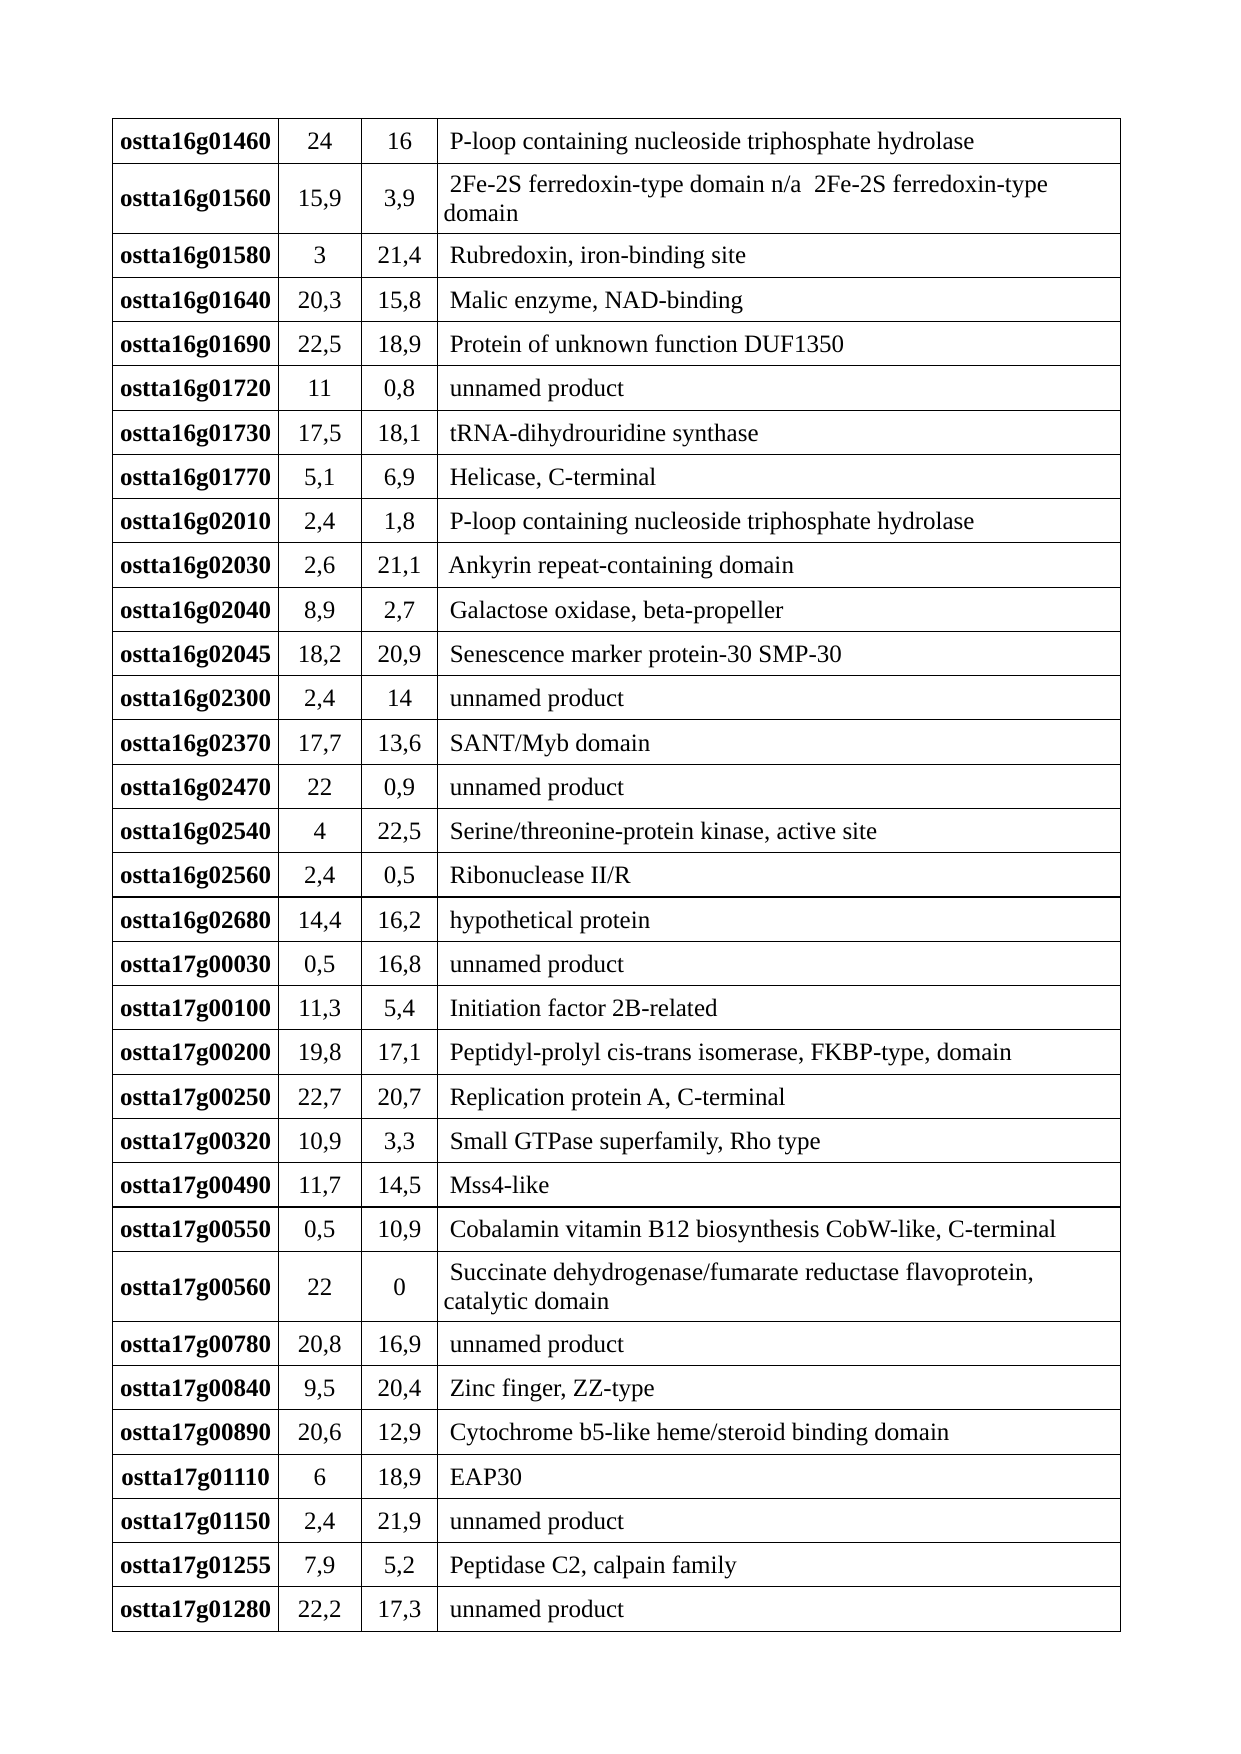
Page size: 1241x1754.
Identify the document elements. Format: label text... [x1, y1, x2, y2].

table_cell ostta17g00840 [113, 1366, 278, 1409]
table_cell ostta17g00780 [113, 1322, 278, 1365]
table_cell 0,5 [279, 942, 361, 985]
table_cell Succinate dehydrogenase/fumarate reductase flavoprotein, catalytic domain [438, 1252, 1120, 1321]
table_cell ostta17g01110 [113, 1455, 278, 1498]
table_cell 2Fe-2S ferredoxin-type domain n/a 2Fe-2S ferredoxin-type domain [438, 164, 1120, 232]
table_cell 17,3 [362, 1587, 437, 1631]
table_cell 0,9 [362, 765, 437, 808]
table_cell 2,4 [279, 676, 361, 719]
table_cell Initiation factor 2B-related [438, 986, 1120, 1029]
table_cell ostta16g01730 [113, 411, 278, 454]
table_cell Peptidyl-prolyl cis-trans isomerase, FKBP-type, domain [438, 1030, 1120, 1073]
table_cell 3,3 [362, 1119, 437, 1162]
table_cell 4 [279, 809, 361, 852]
table_cell ostta16g02540 [113, 809, 278, 852]
table_cell 17,1 [362, 1030, 437, 1073]
table_cell ostta16g01770 [113, 455, 278, 498]
table_cell ostta16g02300 [113, 676, 278, 719]
table_cell Galactose oxidase, beta-propeller [438, 588, 1120, 631]
table_cell 5,4 [362, 986, 437, 1029]
table_cell 2,4 [279, 1499, 361, 1542]
table_cell 12,9 [362, 1410, 437, 1453]
table_cell 16,9 [362, 1322, 437, 1365]
table_cell 5,2 [362, 1543, 437, 1586]
table_cell 2,6 [279, 543, 361, 587]
table_cell 16,8 [362, 942, 437, 985]
table_cell 18,9 [362, 322, 437, 365]
table_cell Zinc finger, ZZ-type [438, 1366, 1120, 1409]
table_cell EAP30 [438, 1455, 1120, 1498]
table_cell 20,4 [362, 1366, 437, 1409]
table_cell P-loop containing nucleoside triphosphate hydrolase [438, 499, 1120, 542]
table_cell 10,9 [279, 1119, 361, 1162]
table_cell Serine/threonine-protein kinase, active site [438, 809, 1120, 852]
table_cell ostta17g00550 [113, 1208, 278, 1251]
table_cell Malic enzyme, NAD-binding [438, 278, 1120, 321]
table_cell 2,4 [279, 853, 361, 896]
table_cell 22,7 [279, 1075, 361, 1118]
table_cell 17,5 [279, 411, 361, 454]
table_cell 10,9 [362, 1208, 437, 1251]
table_cell 0,8 [362, 366, 437, 409]
table_cell 14,5 [362, 1163, 437, 1206]
table_cell Small GTPase superfamily, Rho type [438, 1119, 1120, 1162]
table_cell 17,7 [279, 720, 361, 764]
table_cell unnamed product [438, 1587, 1120, 1631]
table_cell Cobalamin vitamin B12 biosynthesis CobW-like, C-terminal [438, 1208, 1120, 1251]
table_cell 11,7 [279, 1163, 361, 1206]
table_cell ostta17g00200 [113, 1030, 278, 1073]
table_cell 15,9 [279, 164, 361, 232]
table_cell ostta16g01640 [113, 278, 278, 321]
table_cell ostta17g01150 [113, 1499, 278, 1542]
table_cell Replication protein A, C-terminal [438, 1075, 1120, 1118]
table_cell Senescence marker protein-30 SMP-30 [438, 632, 1120, 675]
table_cell ostta16g01580 [113, 234, 278, 277]
table_cell 6 [279, 1455, 361, 1498]
table_cell ostta16g02040 [113, 588, 278, 631]
table_cell ostta16g02045 [113, 632, 278, 675]
table_cell 14,4 [279, 898, 361, 941]
table_cell 15,8 [362, 278, 437, 321]
table_cell 1,8 [362, 499, 437, 542]
table_cell unnamed product [438, 366, 1120, 409]
table_cell Peptidase C2, calpain family [438, 1543, 1120, 1586]
table_cell 18,2 [279, 632, 361, 675]
table_cell ostta16g02680 [113, 898, 278, 941]
table_cell 0,5 [279, 1208, 361, 1251]
table_cell 22,2 [279, 1587, 361, 1631]
table_cell ostta16g01460 [113, 119, 278, 162]
table_cell 21,4 [362, 234, 437, 277]
table_cell 18,9 [362, 1455, 437, 1498]
table_cell Mss4-like [438, 1163, 1120, 1206]
table_cell 0 [362, 1252, 437, 1321]
table_cell ostta17g00890 [113, 1410, 278, 1453]
table_cell 16,2 [362, 898, 437, 941]
table_cell 6,9 [362, 455, 437, 498]
table_cell 19,8 [279, 1030, 361, 1073]
table_cell ostta17g00250 [113, 1075, 278, 1118]
table_cell 11,3 [279, 986, 361, 1029]
table_cell Rubredoxin, iron-binding site [438, 234, 1120, 277]
table_cell ostta16g01690 [113, 322, 278, 365]
table_cell ostta17g00560 [113, 1252, 278, 1321]
table_cell ostta16g01560 [113, 164, 278, 232]
table_cell ostta17g00490 [113, 1163, 278, 1206]
table_cell 3,9 [362, 164, 437, 232]
table_cell 14 [362, 676, 437, 719]
table_cell ostta17g01280 [113, 1587, 278, 1631]
table_cell unnamed product [438, 1499, 1120, 1542]
table_cell Ribonuclease II/R [438, 853, 1120, 896]
table_cell 13,6 [362, 720, 437, 764]
table_cell Protein of unknown function DUF1350 [438, 322, 1120, 365]
table_cell Cytochrome b5-like heme/steroid binding domain [438, 1410, 1120, 1453]
table_cell 21,1 [362, 543, 437, 587]
table_cell 8,9 [279, 588, 361, 631]
table_cell SANT/Myb domain [438, 720, 1120, 764]
table_cell unnamed product [438, 676, 1120, 719]
table_cell unnamed product [438, 942, 1120, 985]
table_cell 9,5 [279, 1366, 361, 1409]
table_cell ostta16g01720 [113, 366, 278, 409]
table_cell 20,9 [362, 632, 437, 675]
table_cell 20,7 [362, 1075, 437, 1118]
table_cell tRNA-dihydrouridine synthase [438, 411, 1120, 454]
table_cell 11 [279, 366, 361, 409]
table_cell 20,3 [279, 278, 361, 321]
table_cell ostta16g02560 [113, 853, 278, 896]
table_cell 20,8 [279, 1322, 361, 1365]
table_cell 16 [362, 119, 437, 162]
table_cell 22 [279, 1252, 361, 1321]
table_cell 5,1 [279, 455, 361, 498]
table_cell ostta17g00320 [113, 1119, 278, 1162]
table_cell ostta17g00100 [113, 986, 278, 1029]
table_cell 22,5 [279, 322, 361, 365]
table_cell unnamed product [438, 1322, 1120, 1365]
table_cell 2,4 [279, 499, 361, 542]
table_cell 2,7 [362, 588, 437, 631]
table_cell ostta17g01255 [113, 1543, 278, 1586]
table_cell 20,6 [279, 1410, 361, 1453]
table_cell 22 [279, 765, 361, 808]
table_cell hypothetical protein [438, 898, 1120, 941]
table_cell 7,9 [279, 1543, 361, 1586]
table_cell ostta17g00030 [113, 942, 278, 985]
table_cell 3 [279, 234, 361, 277]
table_cell Helicase, C-terminal [438, 455, 1120, 498]
table_cell ostta16g02370 [113, 720, 278, 764]
table_cell unnamed product [438, 765, 1120, 808]
table_cell Ankyrin repeat-containing domain [438, 543, 1120, 587]
table_cell P-loop containing nucleoside triphosphate hydrolase [438, 119, 1120, 162]
table_cell ostta16g02030 [113, 543, 278, 587]
table_cell 24 [279, 119, 361, 162]
table_cell 18,1 [362, 411, 437, 454]
table_cell 21,9 [362, 1499, 437, 1542]
table_cell ostta16g02010 [113, 499, 278, 542]
table_cell ostta16g02470 [113, 765, 278, 808]
table_cell 0,5 [362, 853, 437, 896]
table_cell 22,5 [362, 809, 437, 852]
